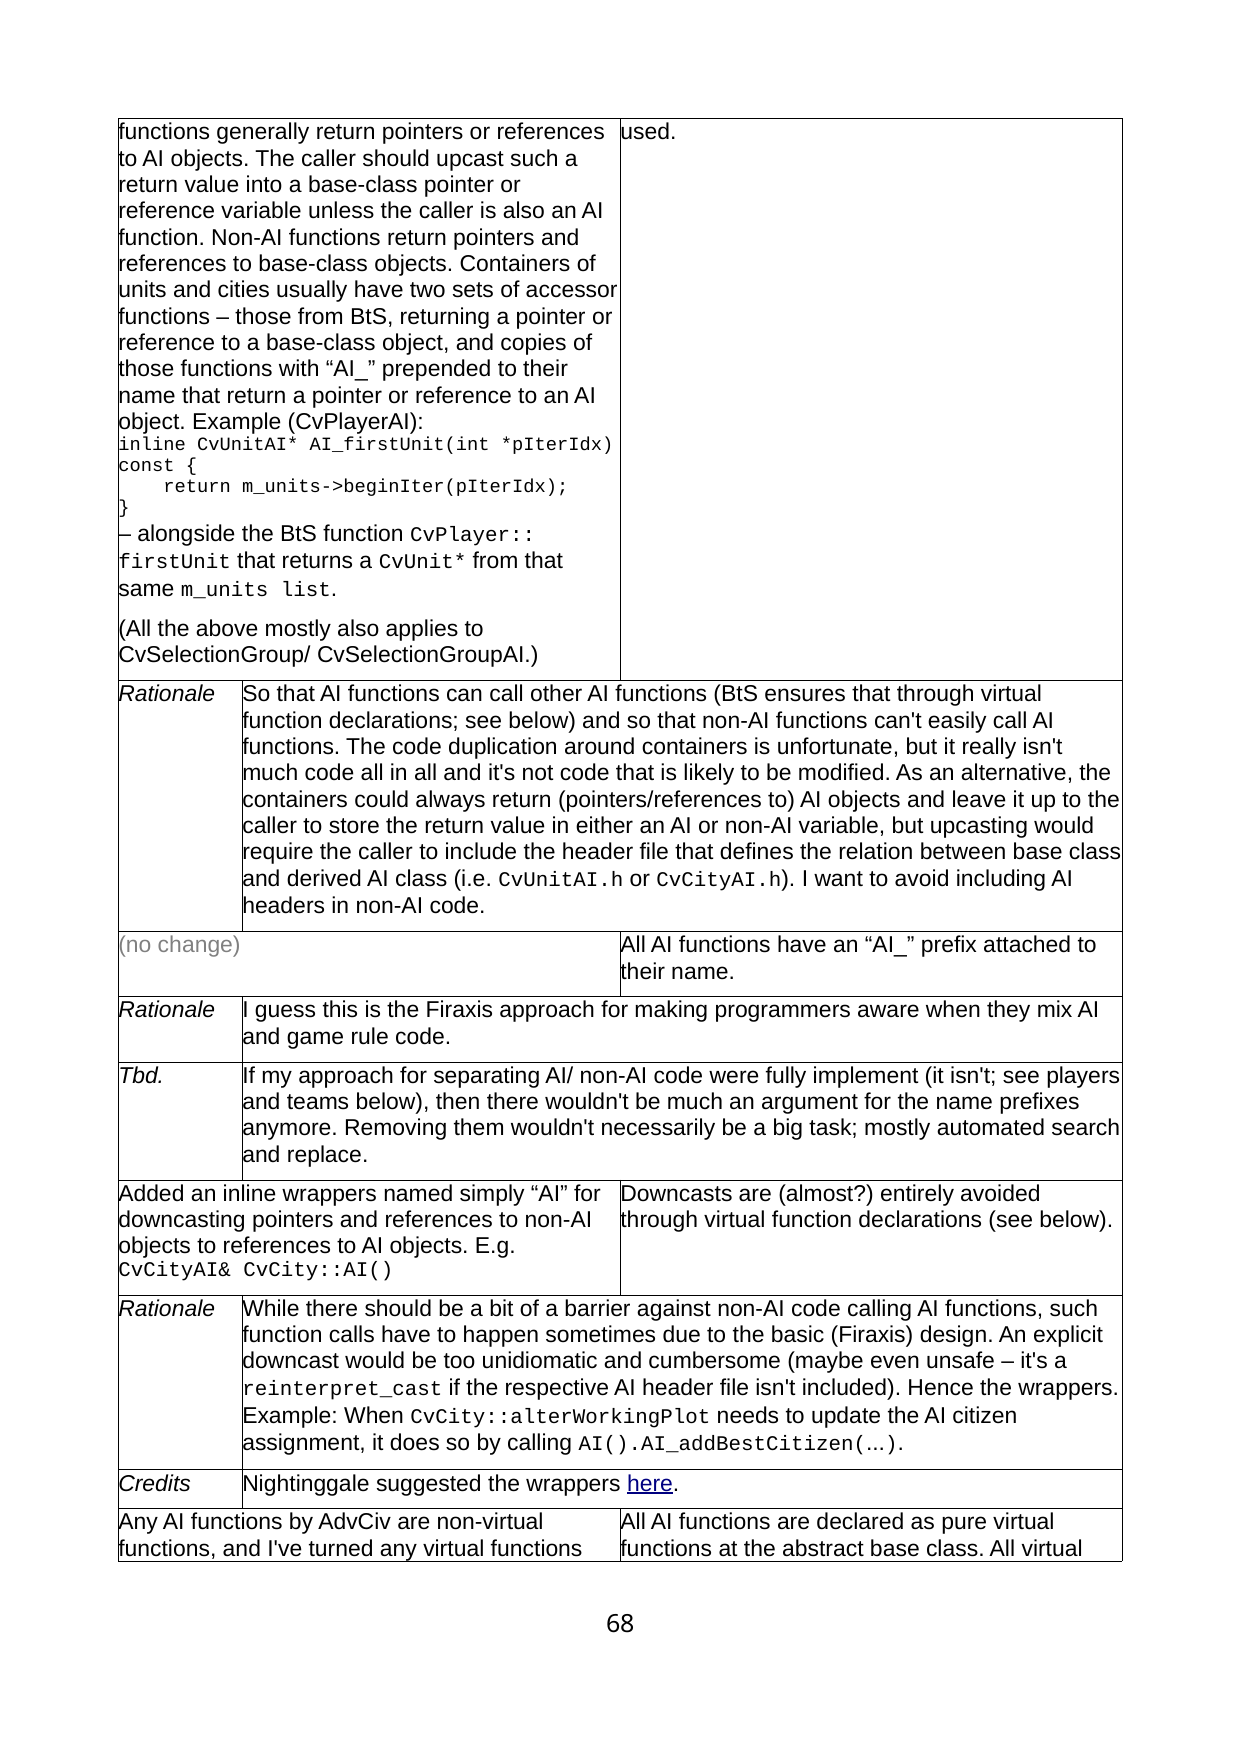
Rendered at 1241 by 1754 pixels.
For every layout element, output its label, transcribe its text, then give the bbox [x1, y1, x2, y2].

table_cell All AI functions are declared as pure virtual functions at the abstract base class. All virtual [621, 1509, 1122, 1561]
table_cell Rationale [119, 681, 242, 931]
table_cell All AI functions have an “AI_” prefix attached to their name. [621, 932, 1122, 996]
table_cell If my approach for separating AI/ non-AI code were fully implement (it isn't; see players and teams below), then there wouldn't be much an argument for the name prefixes anymore. Removing them wouldn't necessarily be a big task; mostly automated search and replace. [243, 1063, 1122, 1179]
table_cell While there should be a bit of a barrier against non-AI code calling AI functions, such function calls have to happen sometimes due to the basic (Firaxis) design. An explicit downcast would be too unidiomatic and cumbersome (maybe even unsafe – it's a reinterpret_cast if the respective AI header file isn't included). Hence the wrappers. Example: When CvCity::alterWorkingPlot needs to update the AI citizen assignment, it does so by calling AI().AI_addBestCitizen(...). [243, 1296, 1122, 1469]
table_cell Downcasts are (almost?) entirely avoided through virtual function declarations (see below). [621, 1181, 1122, 1295]
table_cell used. [621, 119, 1122, 680]
table_cell I guess this is the Firaxis approach for making programmers aware when they mix AI and game rule code. [243, 997, 1122, 1062]
table_cell (no change) [119, 932, 620, 996]
table_cell functions generally return pointers or references to AI objects. The caller should upcast such a return value into a base-class pointer or reference variable unless the caller is also an AI function. Non-AI functions return pointers and references to base-class objects. Containers of units and cities usually have two sets of accessor functions – those from BtS, returning a pointer or reference to a base-class object, and copies of those functions with “AI_” prepended to their name that return a pointer or reference to an AI object. Example (CvPlayerAI): inline CvUnitAI* AI_firstUnit(int *pIterIdx) const { return m_units->beginIter(pIterIdx); } – alongside the BtS function CvPlayer:: firstUnit that returns a CvUnit* from that same m_units list. (All the above mostly also applies to CvSelectionGroup/ CvSelectionGroupAI.) [119, 119, 620, 680]
table_cell Rationale [119, 1296, 242, 1469]
table_cell Credits [119, 1470, 242, 1508]
table_cell Rationale [119, 997, 242, 1062]
table_cell Nightinggale suggested the wrappers here. [243, 1470, 1122, 1508]
table_cell Added an inline wrappers named simply “AI” for downcasting pointers and references to non-AI objects to references to AI objects. E.g. CvCityAI& CvCity::AI() [119, 1181, 620, 1295]
table_cell Any AI functions by AdvCiv are non-virtual functions, and I've turned any virtual functions [119, 1509, 620, 1561]
table_cell Tbd. [119, 1063, 242, 1179]
table_cell So that AI functions can call other AI functions (BtS ensures that through virtual function declarations; see below) and so that non-AI functions can't easily call AI functions. The code duplication around containers is unfortunate, but it really isn't much code all in all and it's not code that is likely to be modified. As an alternative, the containers could always return (pointers/references to) AI objects and leave it up to the caller to store the return value in either an AI or non-AI variable, but upcasting would require the caller to include the header file that defines the relation between base class and derived AI class (i.e. CvUnitAI.h or CvCityAI.h). I want to avoid including AI headers in non-AI code. [243, 681, 1122, 931]
